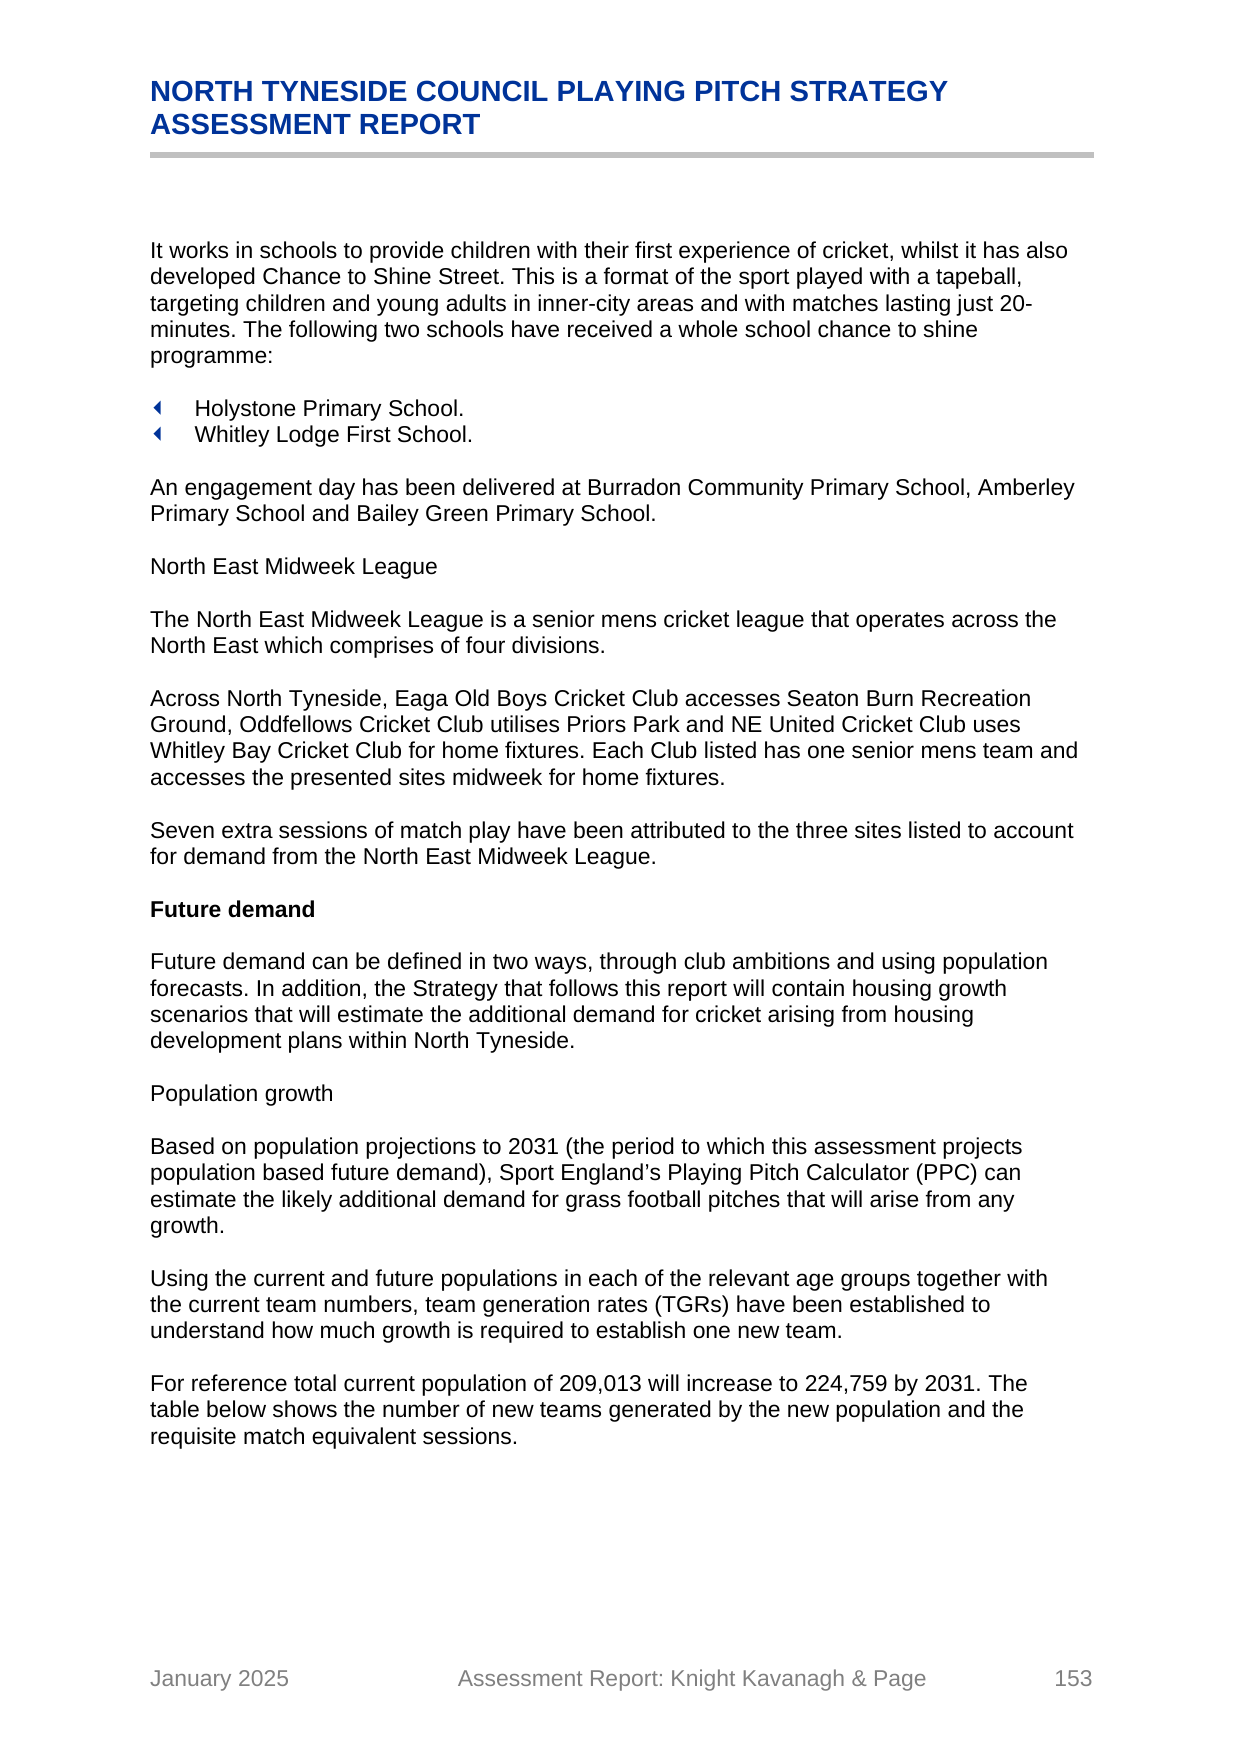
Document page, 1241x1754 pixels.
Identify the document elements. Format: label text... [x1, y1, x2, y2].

text North East Midweek League [150, 553, 1092, 579]
text Across North Tyneside, Eaga Old Boys Cricket Club accesses Seaton Burn Recreation Ground, Oddfellows Cricket Club utilises Priors Park and NE United Cricket Club uses Whitley Bay Cricket Club for home fixtures. Each Club listed has one senior mens team and accesses the presented sites midweek for home fixtures. [150, 685, 1092, 790]
text It works in schools to provide children with their first experience of cricket, whilst it has also developed Chance to Shine Street. This is a format of the sport played with a tapeball, targeting children and young adults in inner-city areas and with matches lasting just 20-minutes. The following two schools have received a whole school chance to shine programme: [150, 237, 1092, 368]
text Future demand [150, 896, 1092, 922]
text Using the current and future populations in each of the relevant age groups together with the current team numbers, team generation rates (TGRs) have been established to understand how much growth is required to establish one new team. [150, 1264, 1083, 1344]
list Holystone Primary School. [150, 395, 1092, 421]
list Whitley Lodge First School. [150, 421, 1092, 448]
text For reference total current population of 209,013 will increase to 224,759 by 2031. The table below shows the number of new teams generated by the new population and the requisite match equivalent sessions. [150, 1370, 1083, 1449]
text Based on population projections to 2031 (the period to which this assessment projects population based future demand), Sport England’s Playing Pitch Calculator (PPC) can estimate the likely additional demand for grass football pitches that will arise from any growth. [150, 1133, 1083, 1238]
text Seven extra sessions of match play have been attributed to the three sites listed to account for demand from the North East Midweek League. [150, 817, 1092, 869]
text An engagement day has been delivered at Burradon Community Primary School, Amberley Primary School and Bailey Green Primary School. [150, 474, 1092, 527]
text The North East Midweek League is a senior mens cricket league that operates across the North East which comprises of four divisions. [150, 606, 1092, 658]
text Population growth [150, 1080, 1092, 1106]
text Future demand can be defined in two ways, through club ambitions and using population forecasts. In addition, the Strategy that follows this report will contain housing growth scenarios that will estimate the additional demand for cricket arising from housing development plans within North Tyneside. [150, 948, 1092, 1054]
